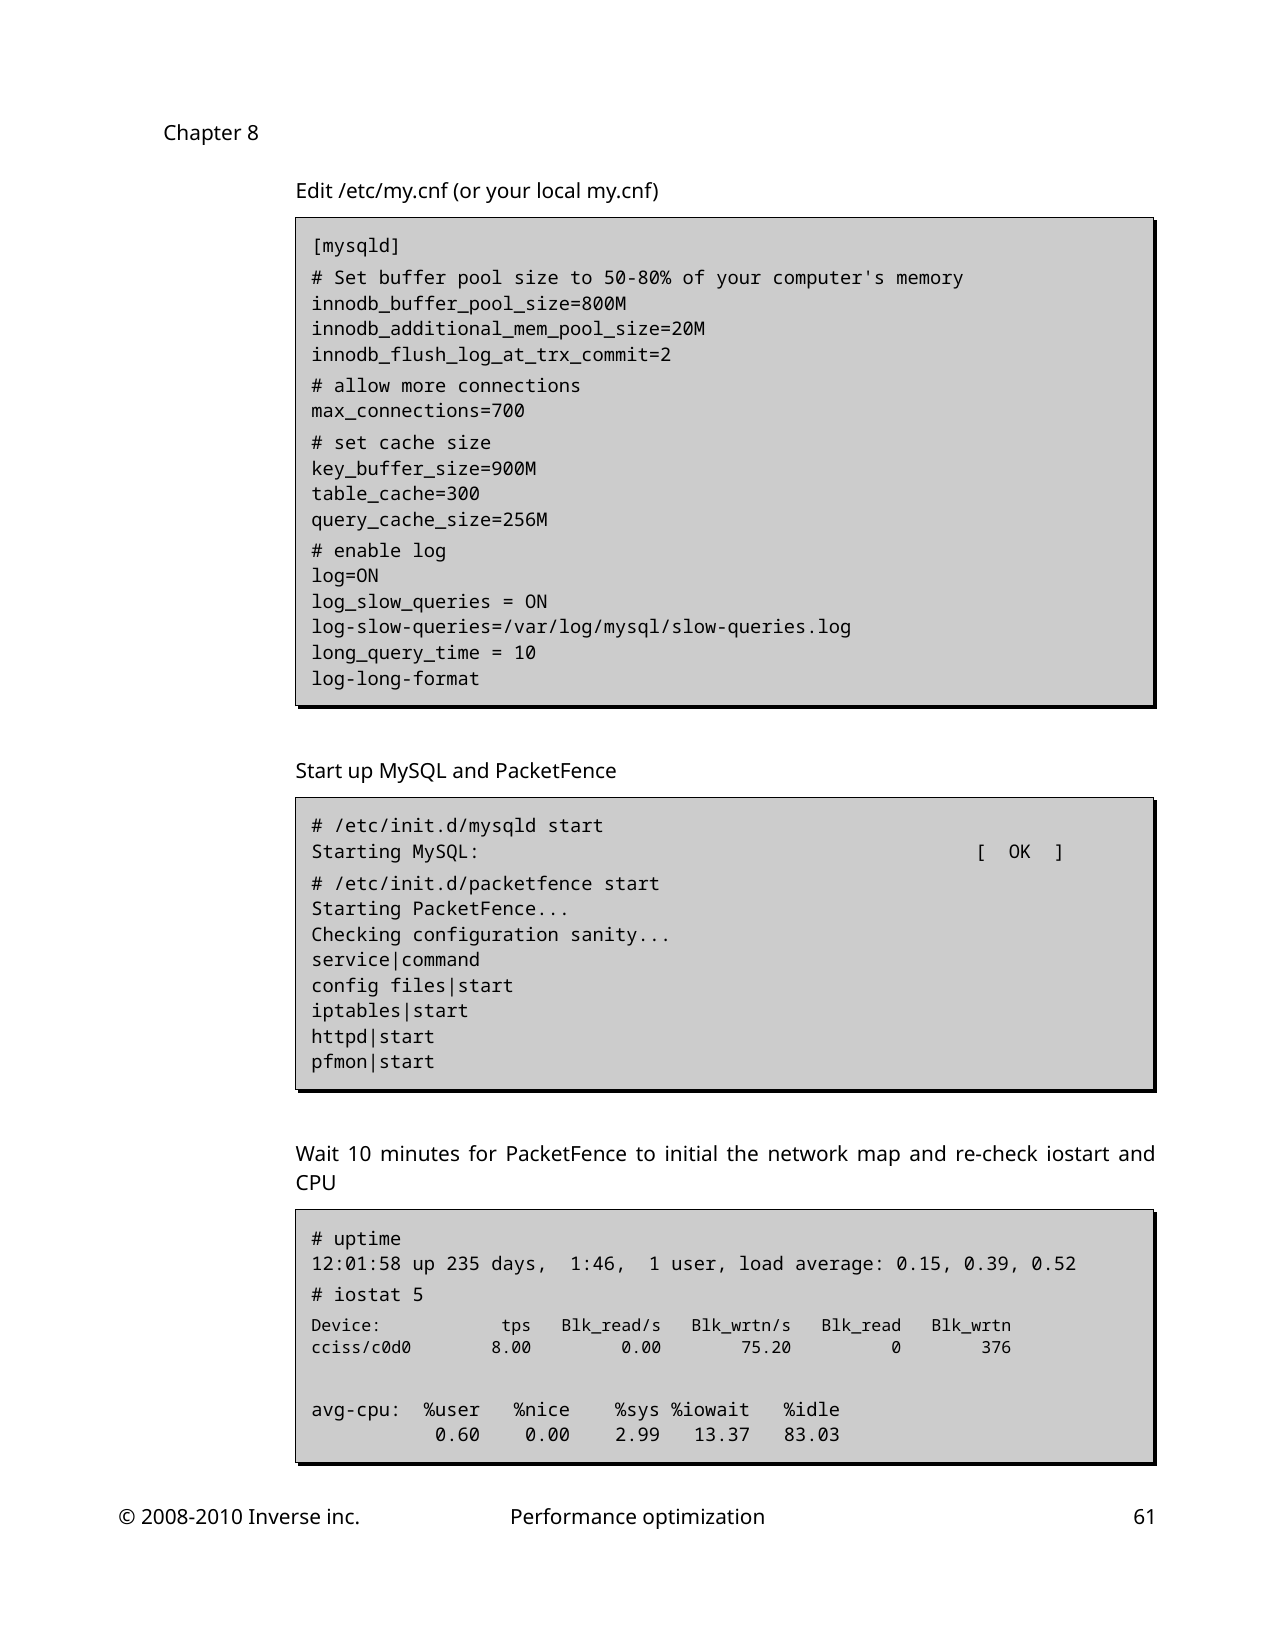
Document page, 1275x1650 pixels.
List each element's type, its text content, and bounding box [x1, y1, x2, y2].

text [mysqld] [296, 218, 1153, 248]
text # allow more connections max_connections=700 [296, 356, 1153, 413]
text Edit /etc/my.cnf (or your local my.cnf) [295, 176, 1157, 204]
text # enable log log=ON log_slow_queries = ON log-slow-queries=/var/log/mysql/slow-queries.log long_query_time = 10 log-long-format [296, 521, 1153, 705]
text Start up MySQL and PacketFence [295, 756, 1157, 784]
text # Set buffer pool size to 50-80% of your computer's memory innodb_buffer_pool_size=800M innodb_additional_mem_pool_size=20M innodb_flush_log_at_trx_commit=2 [296, 248, 1153, 356]
text # uptime 12:01:58 up 235 days, 1:46, 1 user, load average: 0.15, 0.39, 0.52 [296, 1210, 1153, 1266]
text # /etc/init.d/mysqld start Starting MySQL: [ OK ] [296, 798, 1153, 854]
text # /etc/init.d/packetfence start Starting PacketFence... Checking configuration sanity... service|command config files|start iptables|start httpd|start pfmon|start [296, 854, 1153, 1089]
text Wait 10 minutes for PacketFence to initial the network map and re-check iostart and CPU [295, 1139, 1157, 1196]
text Device: tps Blk_read/s Blk_wrtn/s Blk_read Blk_wrtn cciss/c0d0 8.00 0.00 75.20 0 376 [296, 1297, 1153, 1349]
text avg-cpu: %user %nice %sys %iowait %idle 0.60 0.00 2.99 13.37 83.03 [296, 1380, 1153, 1462]
text # iostat 5 [296, 1266, 1153, 1297]
text # set cache size key_buffer_size=900M table_cache=300 query_cache_size=256M [296, 413, 1153, 521]
